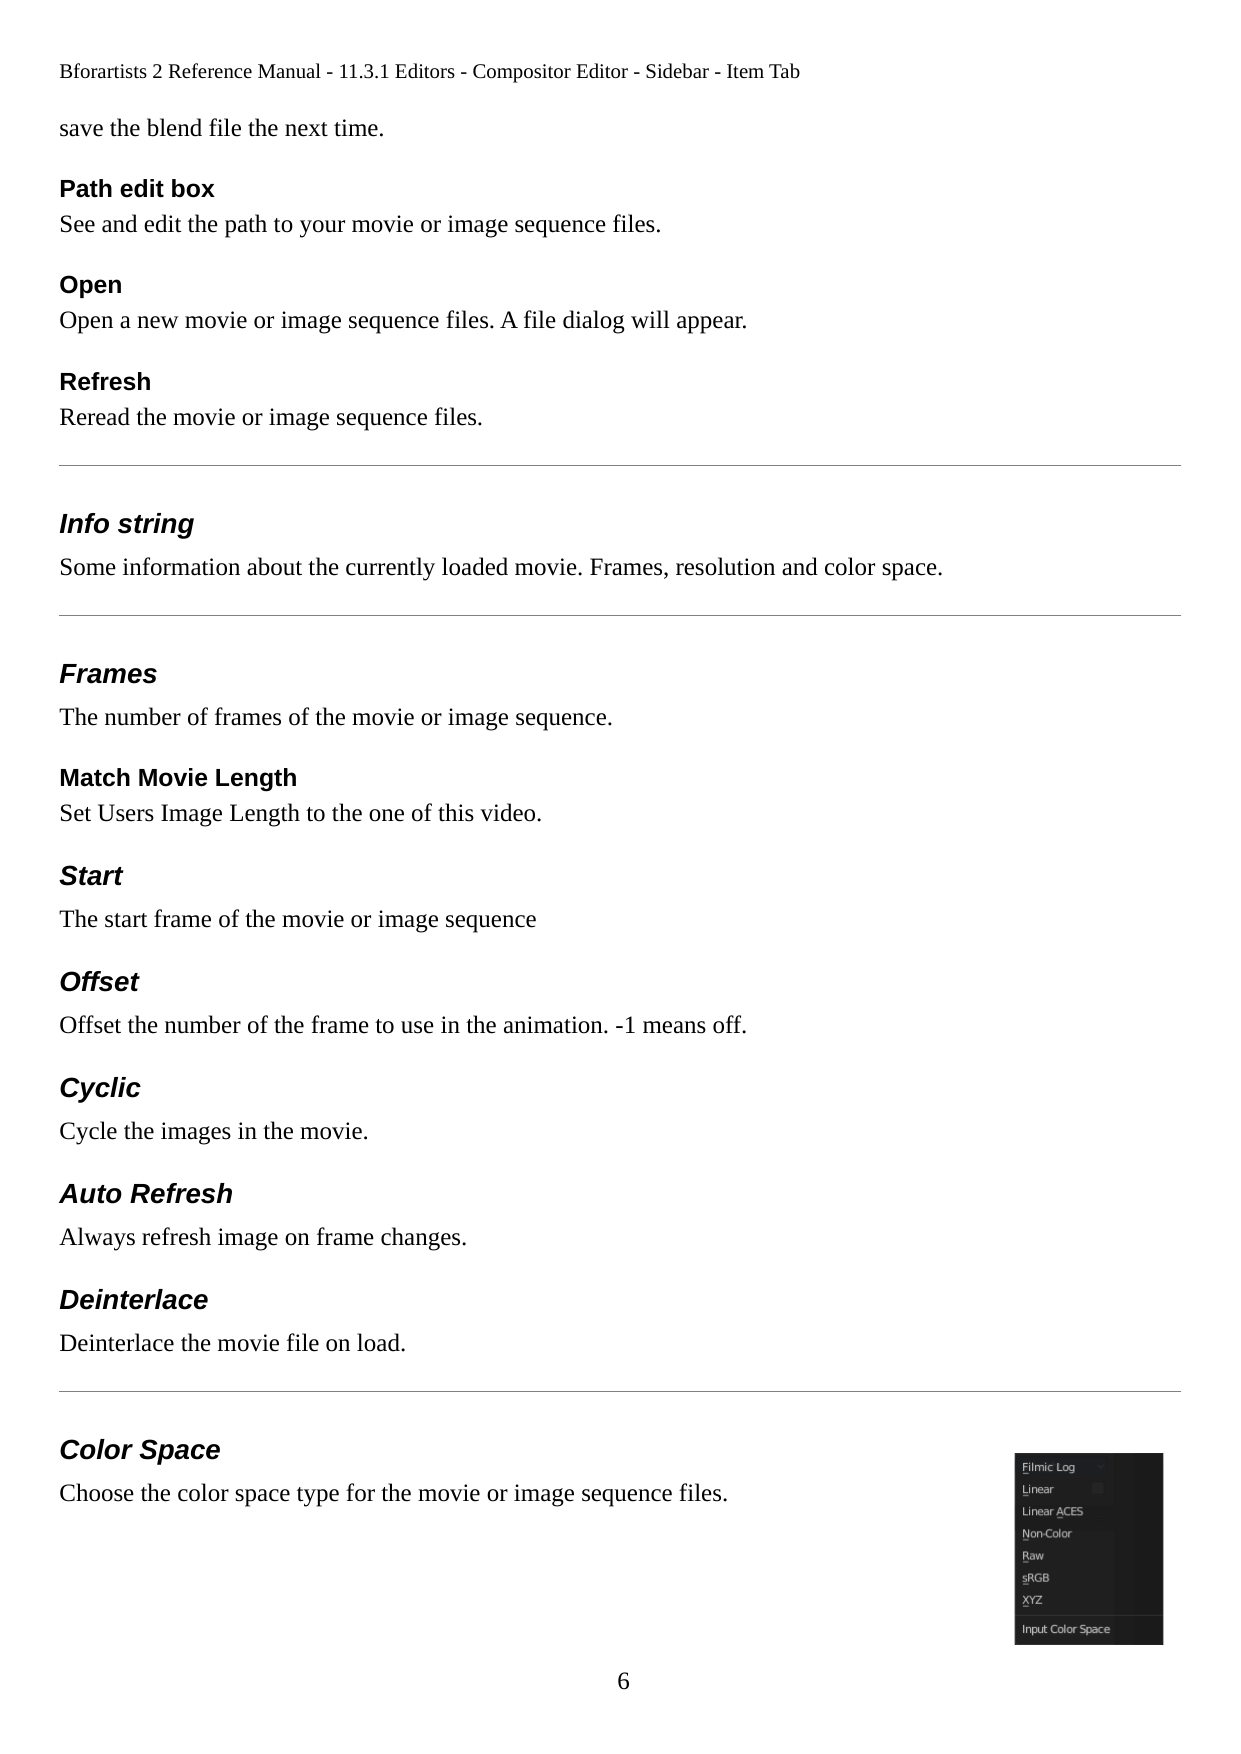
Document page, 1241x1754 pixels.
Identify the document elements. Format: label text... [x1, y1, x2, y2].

subtitle Match Movie Length [59, 763, 1181, 792]
subtitle Path edit box [59, 174, 1181, 203]
text See and edit the path to your movie or image sequence files. [59, 209, 1181, 238]
text Offset the number of the frame to use in the animation. -1 means off. [59, 1010, 1181, 1039]
text Reread the movie or image sequence files. [59, 402, 1181, 430]
text Always refresh image on frame changes. [59, 1222, 1181, 1251]
text The start frame of the movie or image sequence [59, 904, 1181, 933]
text Open a new movie or image sequence files. A file dialog will appear. [59, 305, 1181, 334]
subtitle Auto Refresh [59, 1178, 1181, 1209]
text Choose the color space type for the movie or image sequence files. [59, 1478, 1014, 1507]
subtitle Color Space [59, 1434, 1181, 1466]
text Set Users Image Length to the one of this video. [59, 798, 1181, 827]
subtitle Open [59, 271, 1181, 299]
subtitle Refresh [59, 367, 1181, 395]
text Cycle the images in the movie. [59, 1116, 1181, 1145]
subtitle Offset [59, 966, 1181, 998]
subtitle Start [59, 860, 1181, 892]
text Deinterlace the movie file on load. [59, 1328, 1181, 1357]
text The number of frames of the movie or image sequence. [59, 702, 1181, 731]
subtitle Frames [59, 657, 1181, 689]
text Some information about the currently loaded movie. Frames, resolution and color space. [59, 552, 1181, 581]
text save the blend file the next time. [59, 113, 1181, 141]
subtitle Deinterlace [59, 1283, 1181, 1315]
subtitle Info string [59, 507, 1181, 539]
subtitle Cyclic [59, 1072, 1181, 1103]
picture [1014, 1453, 1164, 1645]
